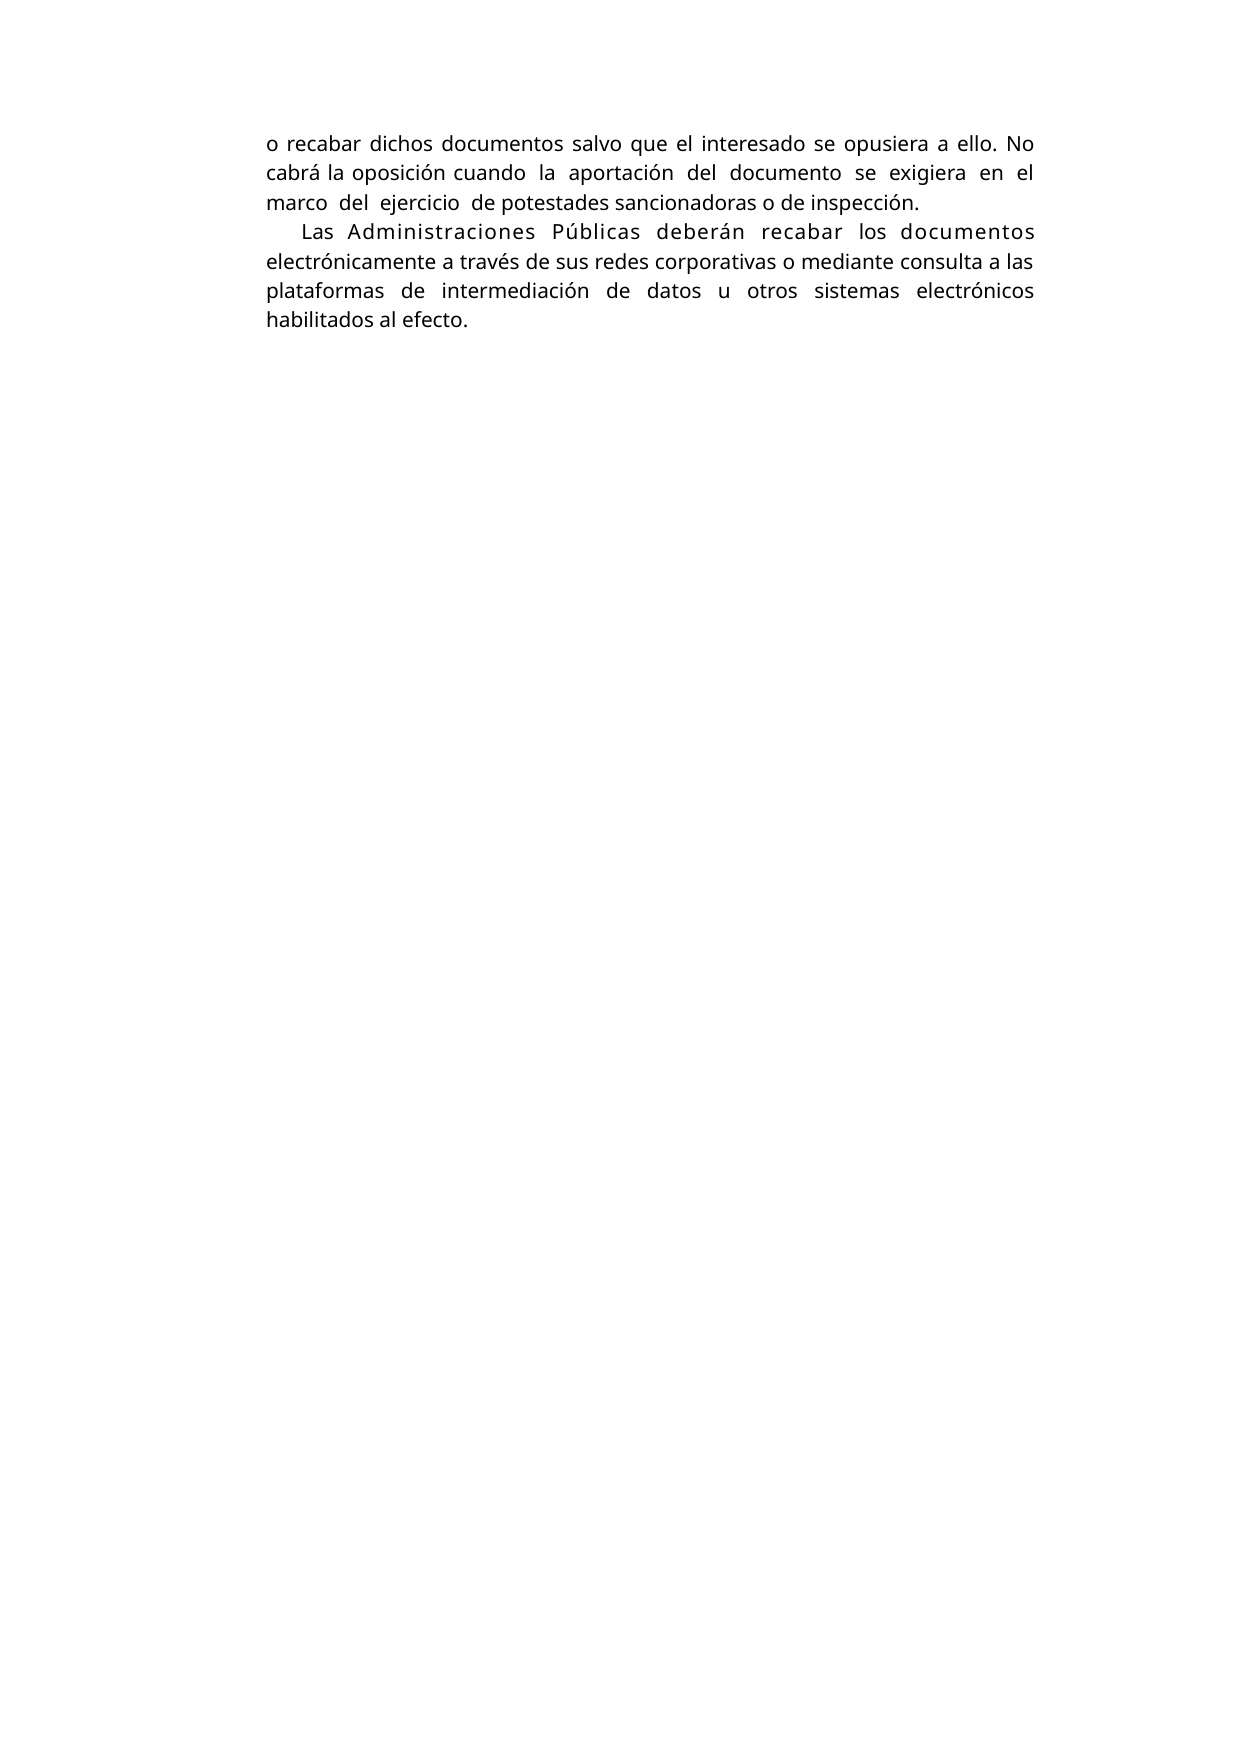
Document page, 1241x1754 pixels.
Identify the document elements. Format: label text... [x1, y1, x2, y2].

text Las Administraciones Públicas deberán recabar los documentos electrónicamente a través de sus redes corporativas o mediante consulta a las plataformas de intermediación de datos u otros sistemas electrónicos habilitados al efecto. [266, 217, 1035, 334]
list o recabar dichos documentos salvo que el interesado se opusiera a ello. No cabrá la oposición cuando la aportación del documento se exigiera en el marco del ejercicio de potestades sancionadoras o de inspección. [266, 129, 1034, 216]
